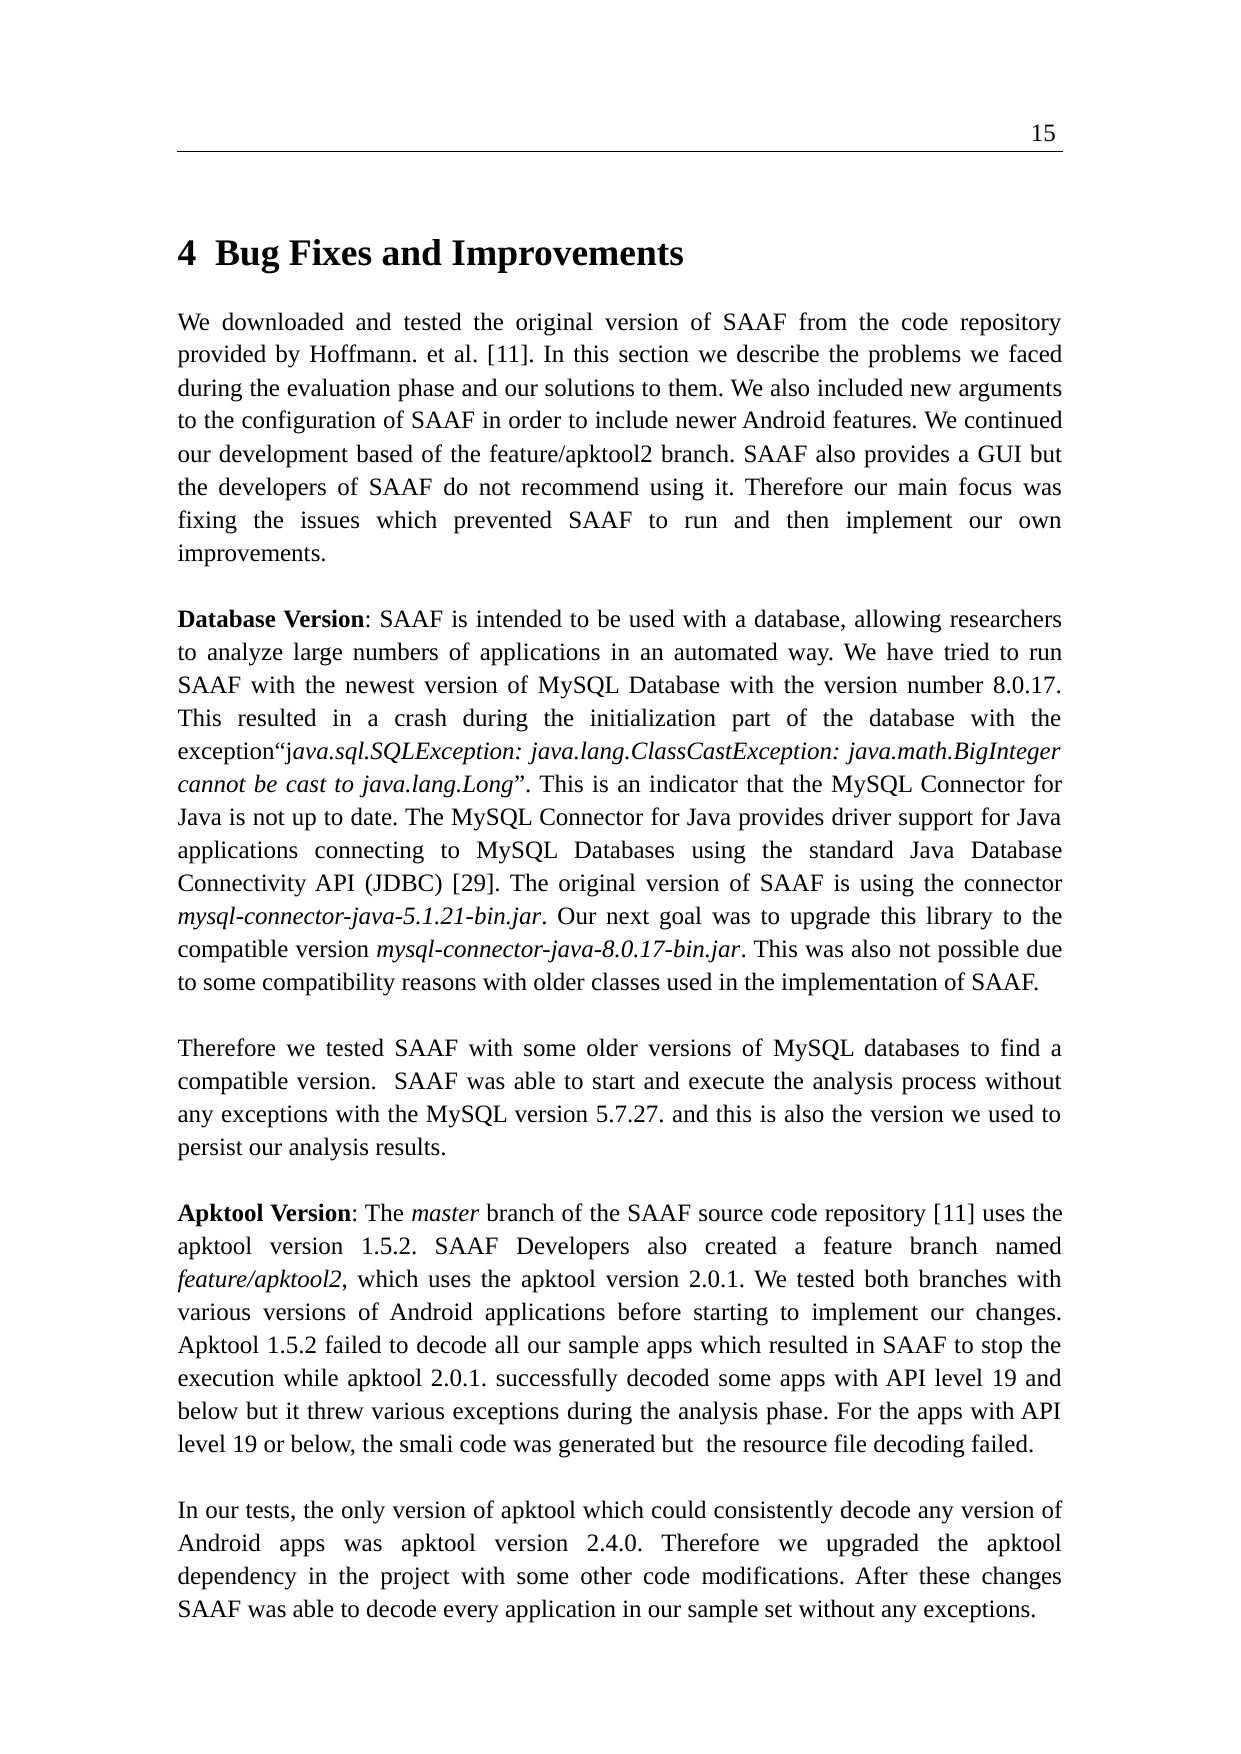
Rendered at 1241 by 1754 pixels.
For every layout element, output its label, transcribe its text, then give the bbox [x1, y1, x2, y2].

text Database Version: SAAF is intended to be used with a database, allowing researchers to analyze large numbers of applications in an automated way. We have tried to run SAAF with the newest version of MySQL Database with the version number 8.0.17. This resulted in a crash during the initialization part of the database with the exception“java.sql.SQLException: java.lang.ClassCastException: java.math.BigInteger cannot be cast to java.lang.Long”. This is an indicator that the MySQL Connector for Java is not up to date. The MySQL Connector for Java provides driver support for Java applications connecting to MySQL Databases using the standard Java Database Connectivity API (JDBC) [29]. The original version of SAAF is using the connector mysql-connector-java-5.1.21-bin.jar. Our next goal was to upgrade this library to the compatible version mysql-connector-java-8.0.17-bin.jar. This was also not possible due to some compatibility reasons with older classes used in the implementation of SAAF. [177, 604, 1063, 996]
text Therefore we tested SAAF with some older versions of MySQL databases to find a compatible version. SAAF was able to start and execute the analysis process without any exceptions with the MySQL version 5.7.27. and this is also the version we used to persist our analysis results. [177, 1033, 1063, 1161]
text In our tests, the only version of apktool which could consistently decode any version of Android apps was apktool version 2.4.0. Therefore we upgraded the apktool dependency in the project with some other code modifications. After these changes SAAF was able to decode every application in our sample set without any exceptions. [177, 1495, 1063, 1623]
text We downloaded and tested the original version of SAAF from the code repository provided by Hoffmann. et al. [11]. In this section we describe the problems we faced during the evaluation phase and our solutions to them. We also included new arguments to the configuration of SAAF in order to include newer Android features. We continued our development based of the feature/apktool2 branch. SAAF also provides a GUI but the developers of SAAF do not recommend using it. Therefore our main focus was fixing the issues which prevented SAAF to run and then implement our own improvements. [177, 307, 1063, 566]
text Apktool Version: The master branch of the SAAF source code repository [11] uses the apktool version 1.5.2. SAAF Developers also created a feature branch named feature/apktool2, which uses the apktool version 2.0.1. We tested both branches with various versions of Android applications before starting to implement our changes. Apktool 1.5.2 failed to decode all our sample apps which resulted in SAAF to stop the execution while apktool 2.0.1. successfully decoded some apps with API level 19 and below but it threw various exceptions during the analysis phase. For the apps with API level 19 or below, the smali code was generated but the resource file decoding failed. [177, 1198, 1063, 1458]
subtitle 4 Bug Fixes and Improvements [177, 230, 1063, 273]
